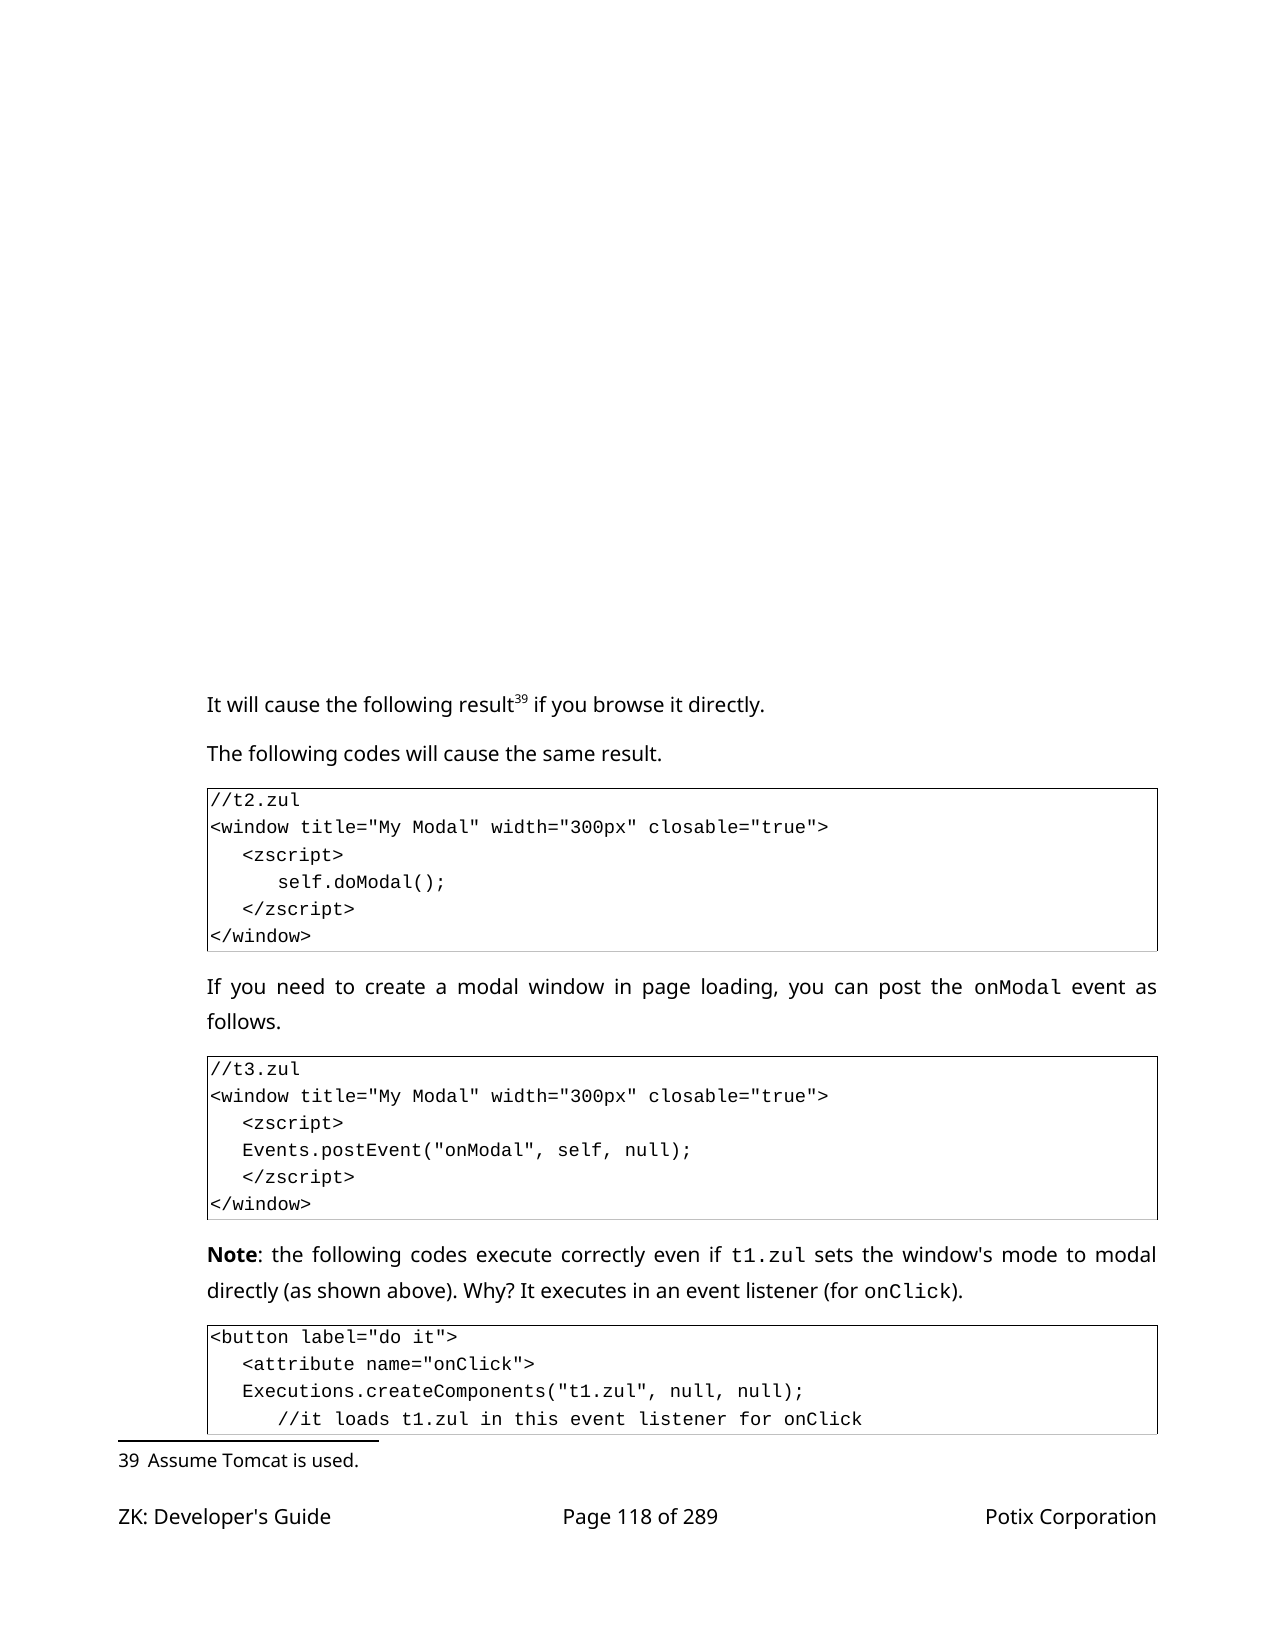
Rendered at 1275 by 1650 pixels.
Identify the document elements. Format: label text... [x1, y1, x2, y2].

text </zscript> [208, 1165, 1157, 1189]
text self.doModal(); [208, 870, 1157, 894]
text </zscript> [208, 897, 1157, 921]
text Assume Tomcat is used. [118, 1447, 1157, 1473]
text <window title="My Modal" width="300px" closable="true"> [208, 815, 1157, 839]
text </window> [208, 1192, 1157, 1219]
text //it loads t1.zul in this event listener for onClick [208, 1406, 1157, 1434]
text <attribute name="onClick"> [208, 1352, 1157, 1376]
text Events.postEvent("onModal", self, null); [208, 1138, 1157, 1162]
text //t2.zul [208, 789, 1157, 812]
text <zscript> [208, 842, 1157, 867]
text Executions.createComponents("t1.zul", null, null); [208, 1379, 1157, 1403]
text <button label="do it"> [208, 1326, 1157, 1349]
text </window> [208, 924, 1157, 951]
text It will cause the following result if you browse it directly. [207, 118, 1157, 719]
text <zscript> [208, 1111, 1157, 1135]
text The following codes will cause the same result. [207, 739, 1157, 767]
text Note: the following codes execute correctly even if t1.zul sets the window's mode to modal directly (as shown above). Why? It executes in an event listener (for onClick). [207, 1240, 1157, 1304]
text If you need to create a modal window in page loading, you can post the onModal event as follows. [207, 972, 1157, 1036]
text //t3.zul [208, 1057, 1157, 1081]
text <window title="My Modal" width="300px" closable="true"> [208, 1083, 1157, 1108]
